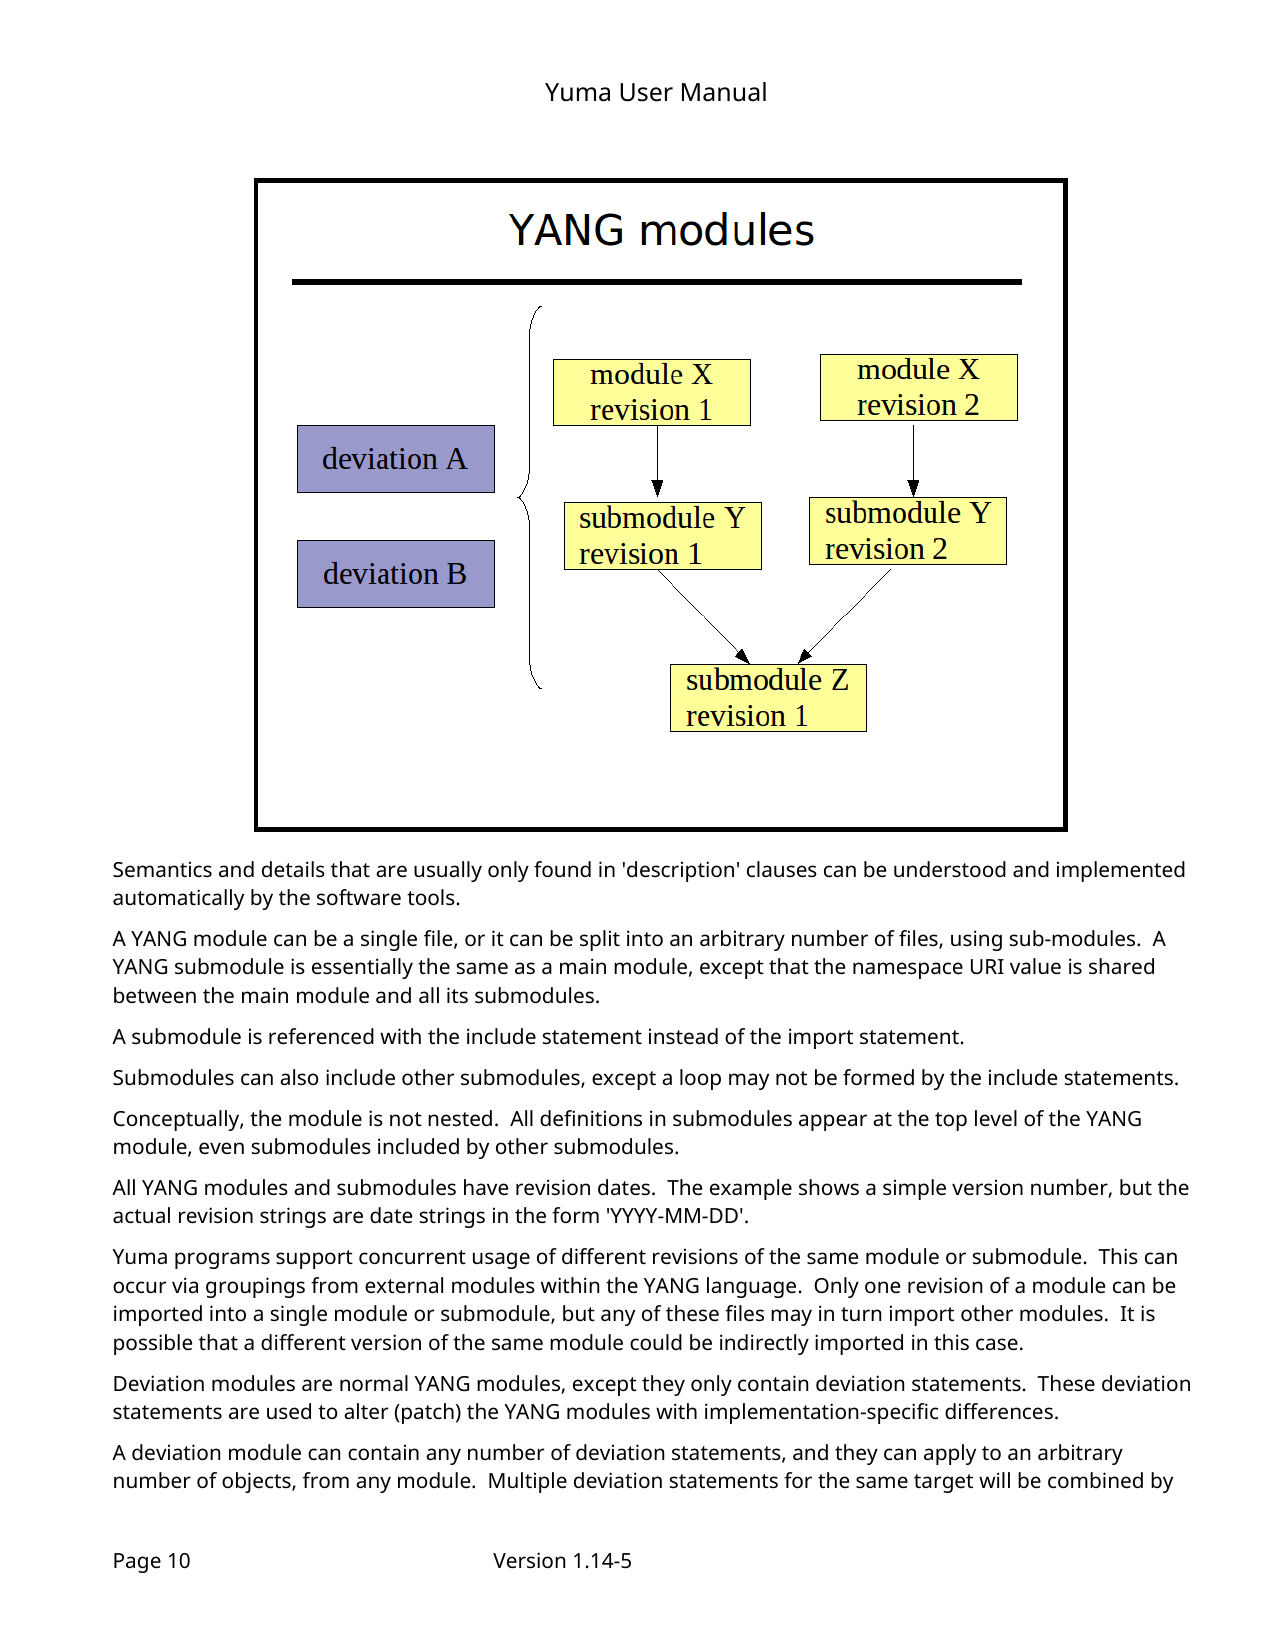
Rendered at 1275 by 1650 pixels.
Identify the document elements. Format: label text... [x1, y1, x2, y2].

text Yuma programs support concurrent usage of different revisions of the same module or submodule. This can occur via groupings from external modules within the YANG language. Only one revision of a module can be imported into a single module or submodule, but any of these files may in turn import other modules. It is possible that a different version of the same module could be indirectly imported in this case. [112, 1242, 1200, 1356]
text A submodule is referenced with the include statement instead of the import statement. [112, 1022, 1200, 1050]
text A deviation module can contain any number of deviation statements, and they can apply to an arbitrary number of objects, from any module. Multiple deviation statements for the same target will be combined by [112, 1438, 1200, 1495]
text Deviation modules are normal YANG modules, except they only contain deviation statements. These deviation statements are used to alter (patch) the YANG modules with implementation-specific differences. [112, 1369, 1200, 1426]
text Conceptually, the module is not nested. All definitions in submodules appear at the top level of the YANG module, even submodules included by other submodules. [112, 1104, 1200, 1161]
text All YANG modules and submodules have revision dates. The example shows a simple version number, but the actual revision strings are date strings in the form 'YYYY-MM-DD'. [112, 1173, 1200, 1230]
picture [191, 138, 1122, 855]
text Submodules can also include other submodules, except a loop may not be formed by the include statements. [112, 1063, 1200, 1091]
text A YANG module can be a single file, or it can be split into an arbitrary number of files, using sub-modules. A YANG submodule is essentially the same as a main module, except that the namespace URI value is shared between the main module and all its submodules. [112, 924, 1200, 1009]
text Semantics and details that are usually only found in 'description' clauses can be understood and implemented automatically by the software tools. [112, 855, 1200, 912]
